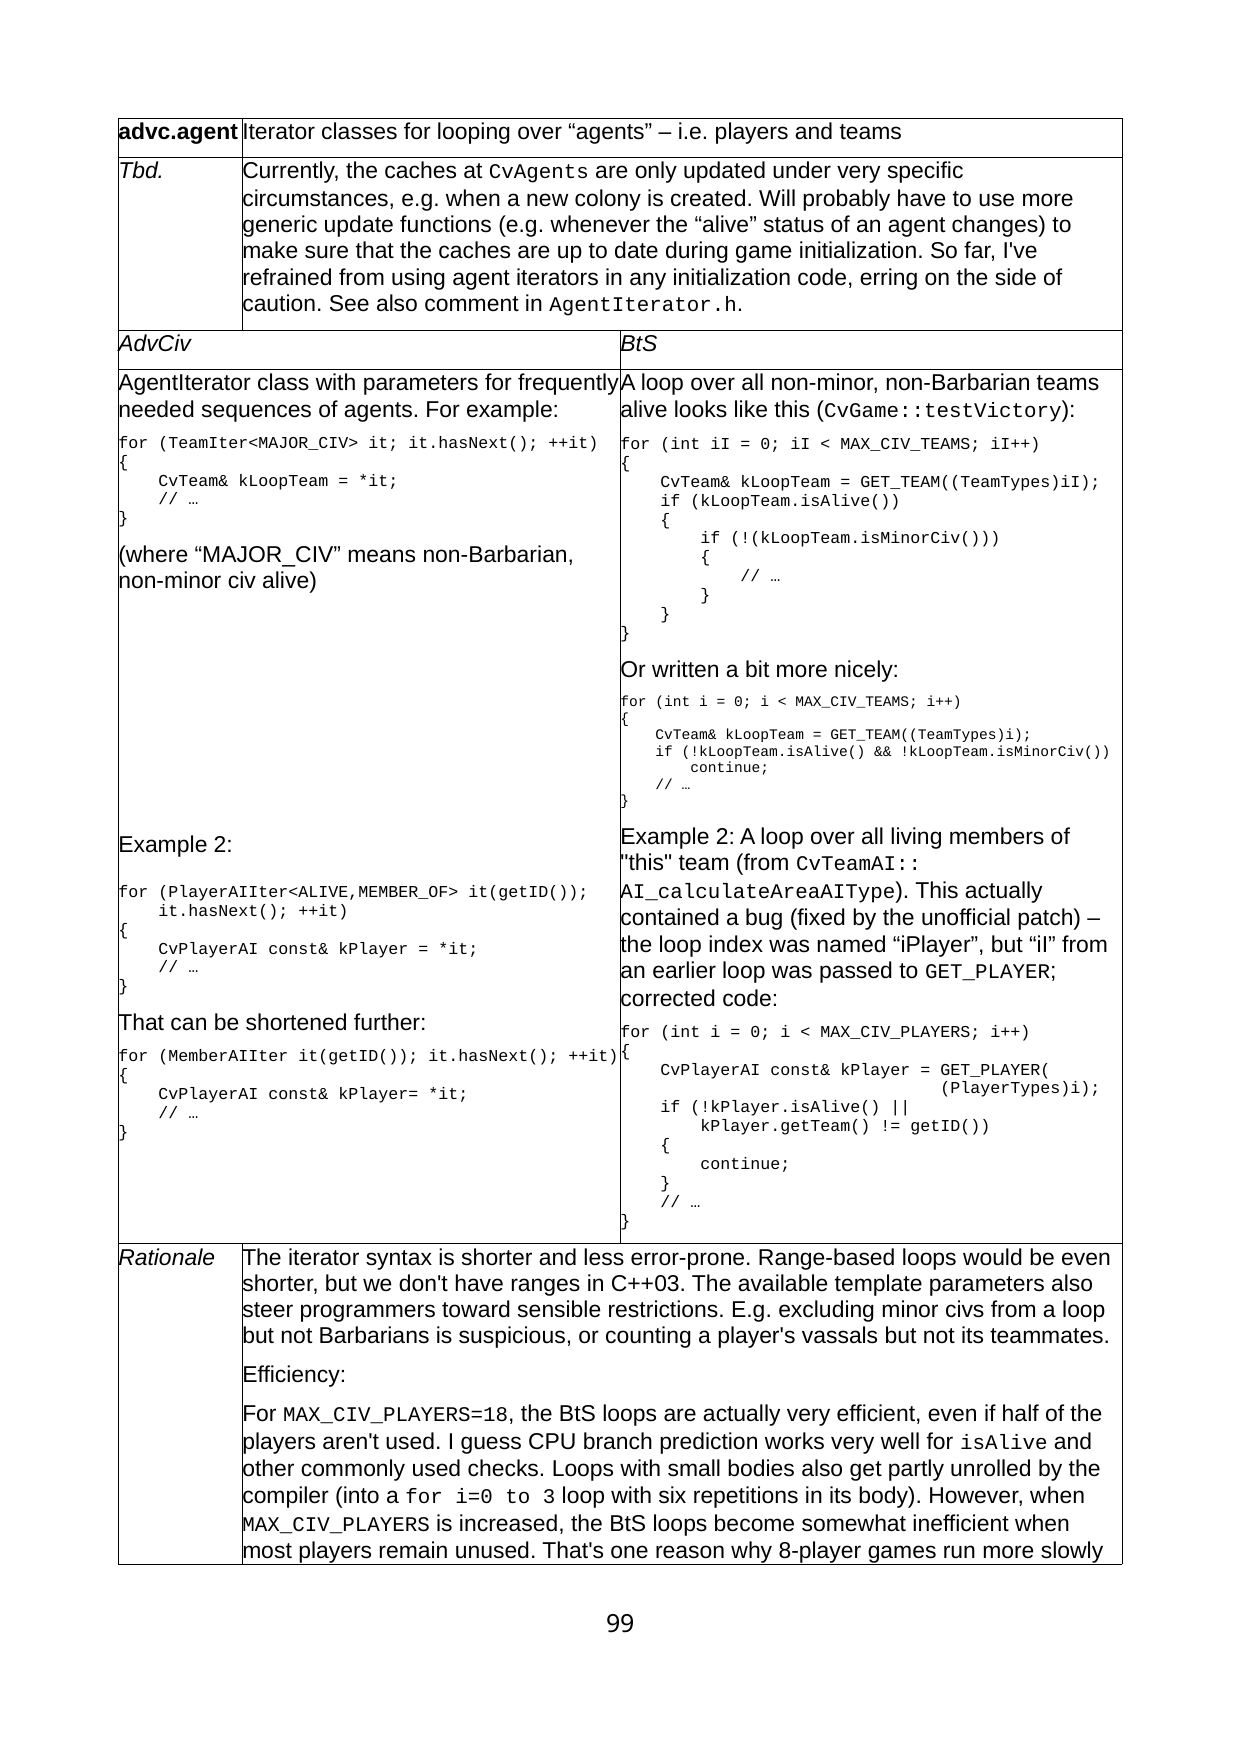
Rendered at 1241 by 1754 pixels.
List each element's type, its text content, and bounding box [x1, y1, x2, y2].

table_cell Rationale [119, 1244, 242, 1563]
table_cell AdvCiv [119, 331, 620, 369]
table_cell AgentIterator class with parameters for frequently needed sequences of agents. For example: for (TeamIter<MAJOR_CIV> it; it.hasNext(); ++it) { CvTeam& kLoopTeam = *it; // … } (where “MAJOR_CIV” means non-Barbarian, non-minor civ alive) Example 2: for (PlayerAIIter<ALIVE,MEMBER_OF> it(getID()); it.hasNext(); ++it) { CvPlayerAI const& kPlayer = *it; // … } That can be shortened further: for (MemberAIIter it(getID()); it.hasNext(); ++it) { CvPlayerAI const& kPlayer= *it; // … } [119, 370, 620, 1243]
table_cell A loop over all non-minor, non-Barbarian teams alive looks like this (CvGame::testVictory): for (int iI = 0; iI < MAX_CIV_TEAMS; iI++) { CvTeam& kLoopTeam = GET_TEAM((TeamTypes)iI); if (kLoopTeam.isAlive()) { if (!(kLoopTeam.isMinorCiv())) { // … } } } Or written a bit more nicely: for (int i = 0; i < MAX_CIV_TEAMS; i++) { CvTeam& kLoopTeam = GET_TEAM((TeamTypes)i); if (!kLoopTeam.isAlive() && !kLoopTeam.isMinorCiv()) continue; // … } Example 2: A loop over all living members of "this" team (from CvTeamAI:: AI_calculateAreaAIType). This actually contained a bug (fixed by the unofficial patch) – the loop index was named “iPlayer”, but “iI” from an earlier loop was passed to GET_PLAYER; corrected code: for (int i = 0; i < MAX_CIV_PLAYERS; i++) { CvPlayerAI const& kPlayer = GET_PLAYER( (PlayerTypes)i); if (!kPlayer.isAlive() || kPlayer.getTeam() != getID()) { continue; } // … } [621, 370, 1122, 1243]
table_cell BtS [621, 331, 1122, 369]
table_header Iterator classes for looping over “agents” – i.e. players and teams [243, 119, 1122, 157]
table_cell The iterator syntax is shorter and less error-prone. Range-based loops would be even shorter, but we don't have ranges in C++03. The available template parameters also steer programmers toward sensible restrictions. E.g. excluding minor civs from a loop but not Barbarians is suspicious, or counting a player's vassals but not its teammates. Efficiency: For MAX_CIV_PLAYERS=18, the BtS loops are actually very efficient, even if half of the players aren't used. I guess CPU branch prediction works very well for isAlive and other commonly used checks. Loops with small bodies also get partly unrolled by the compiler (into a for i=0 to 3 loop with six repetitions in its body). However, when MAX_CIV_PLAYERS is increased, the BtS loops become somewhat inefficient when most players remain unused. That's one reason why 8-player games run more slowly [243, 1244, 1122, 1563]
table_cell Currently, the caches at CvAgents are only updated under very specific circumstances, e.g. when a new colony is created. Will probably have to use more generic update functions (e.g. whenever the “alive” status of an agent changes) to make sure that the caches are up to date during game initialization. So far, I've refrained from using agent iterators in any initialization code, erring on the side of caution. See also comment in AgentIterator.h. [243, 158, 1122, 330]
table_header advc.agent [119, 119, 242, 157]
table_cell Tbd. [119, 158, 242, 330]
